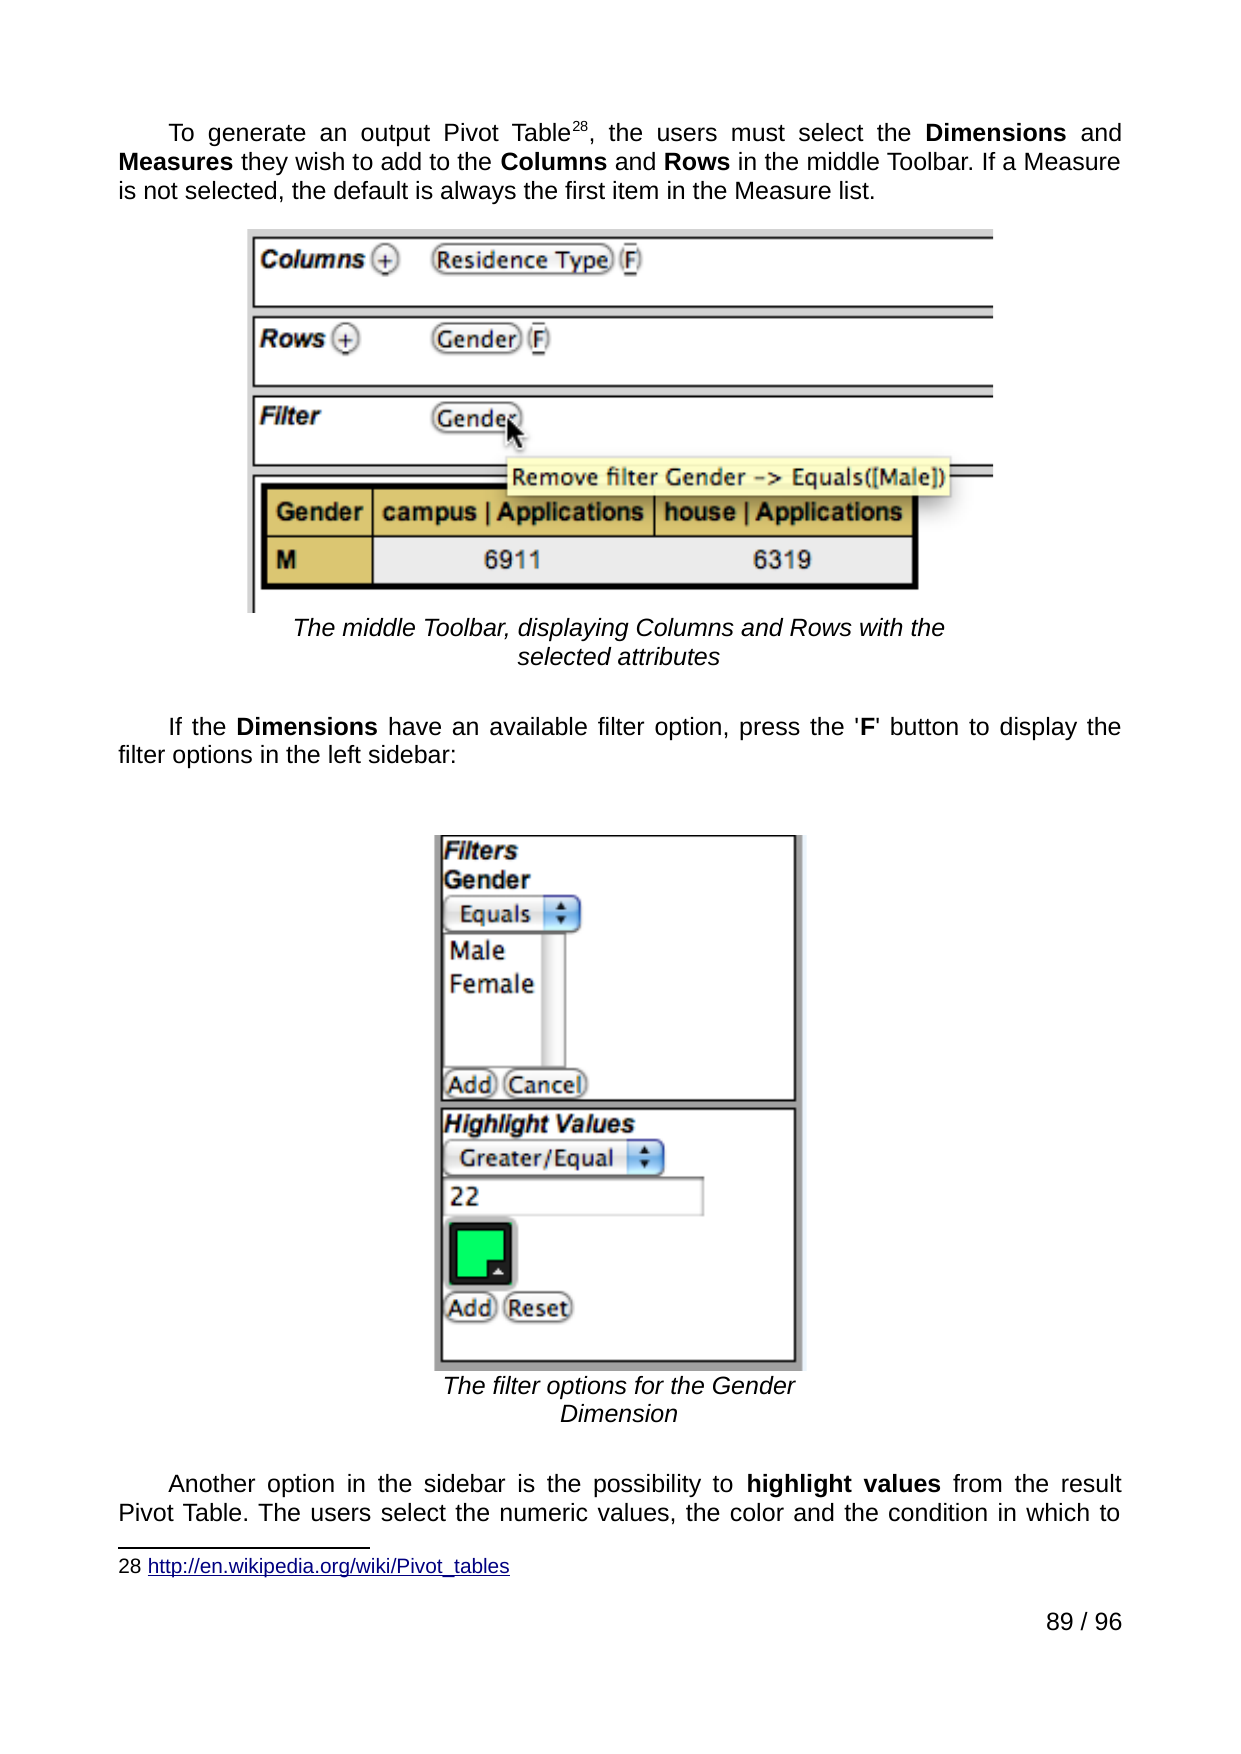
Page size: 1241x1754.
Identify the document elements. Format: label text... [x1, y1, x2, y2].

text http://en.wikipedia.org/wiki/Pivot_tables [118, 1554, 1122, 1578]
text To generate an output Pivot Table, the users must select the Dimensions and Measures they wish to add to the Columns and Rows in the middle Toolbar. If a Measure is not selected, the default is always the first item in the Measure list. [118, 118, 1122, 204]
text If the Dimensions have an available filter option, press the 'F' button to display the filter options in the left sidebar: [118, 711, 1122, 769]
text The middle Toolbar, displaying Columns and Rows with the selected attributes [247, 613, 993, 670]
picture [247, 229, 994, 613]
text The filter options for the Gender Dimension [434, 1371, 807, 1428]
text Another option in the sidebar is the possibility to highlight values from the result Pivot Table. The users select the numeric values, the color and the condition in which to [118, 1469, 1122, 1527]
picture [433, 835, 807, 1371]
